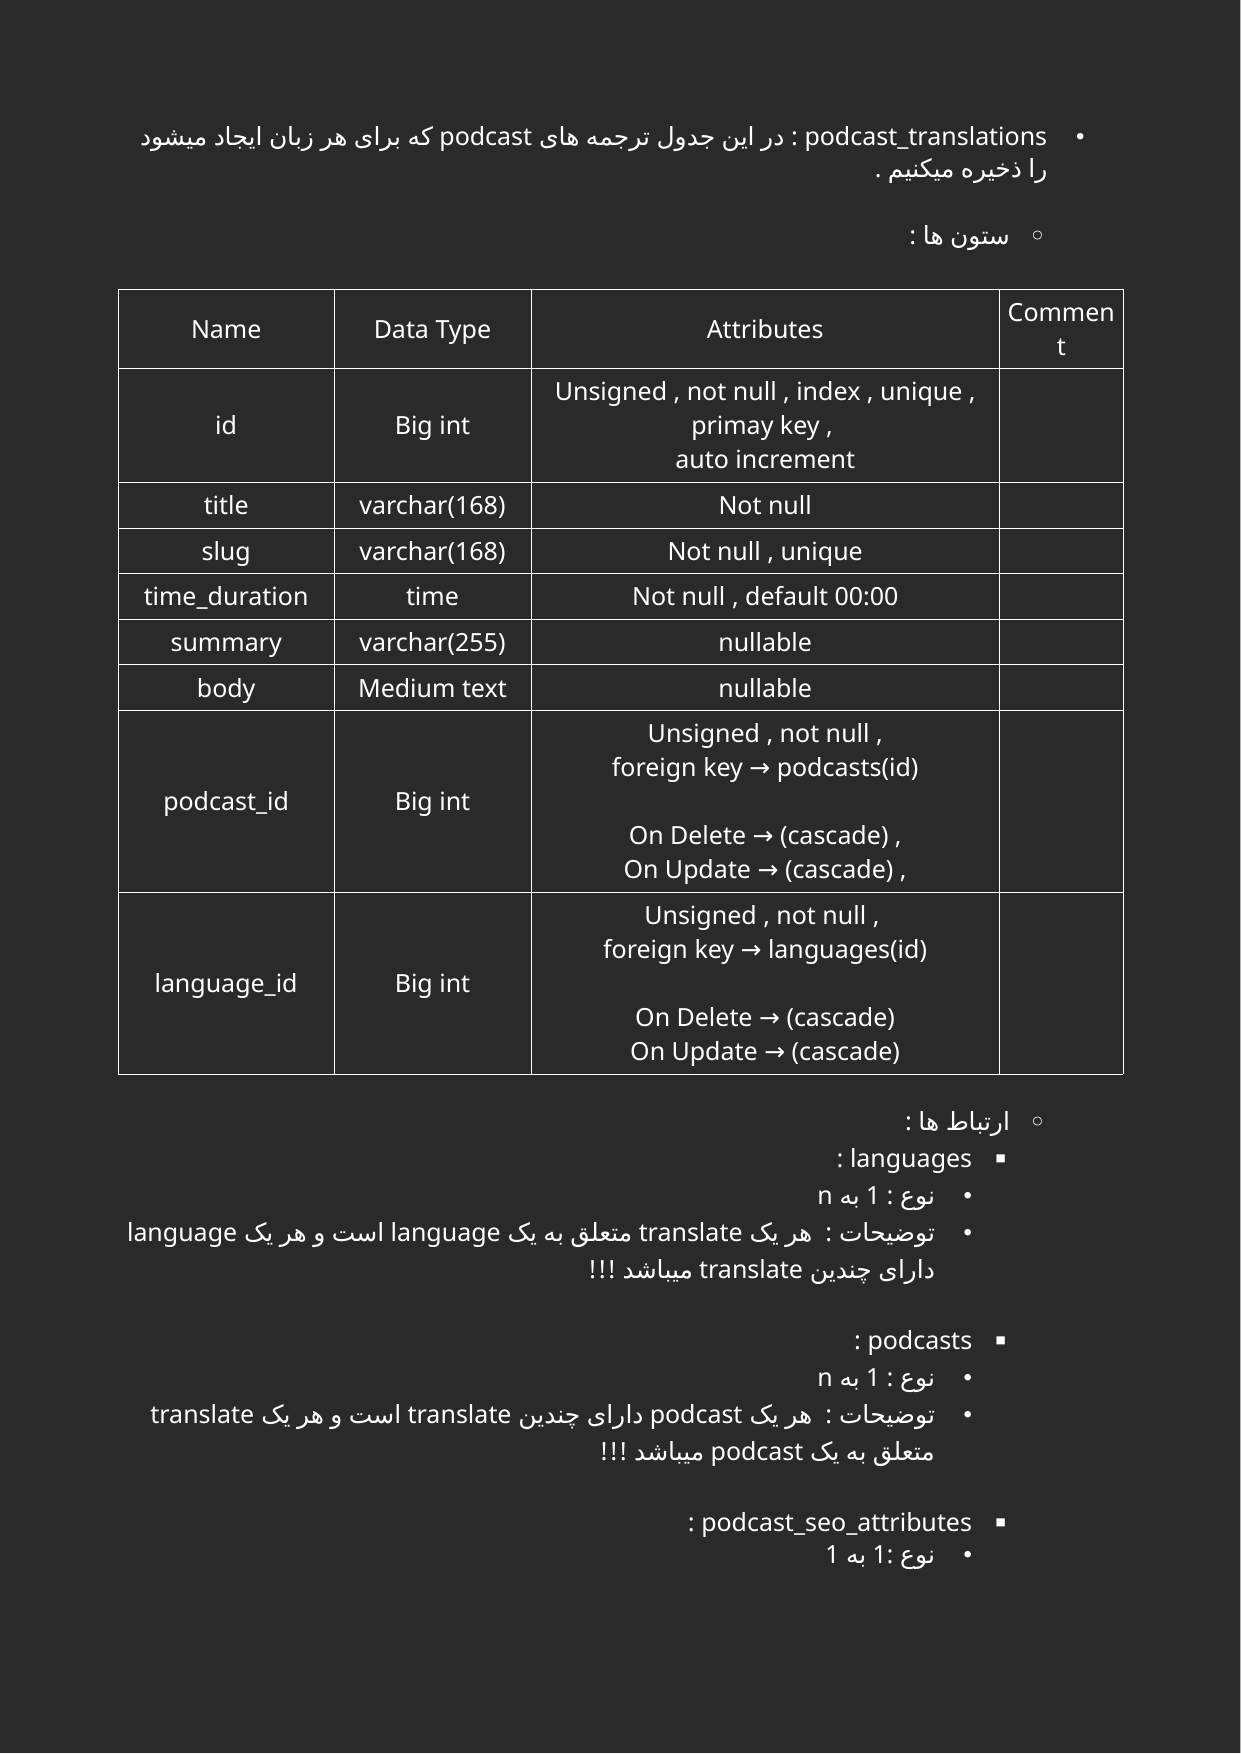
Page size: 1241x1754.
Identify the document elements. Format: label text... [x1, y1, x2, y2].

list ستون ها :‌ [118, 222, 1047, 254]
list ارتباط ها :‌ [118, 1108, 1047, 1141]
table_cell Big int [335, 893, 531, 1074]
table_cell [1000, 574, 1123, 619]
list نوع : 1 به n [118, 1359, 972, 1396]
table_cell Unsigned , not null , index , unique , primay key , auto increment [532, 369, 999, 482]
table_cell id [119, 369, 334, 482]
table_header Attributes [532, 290, 999, 368]
table_cell nullable [532, 620, 999, 664]
table_cell body [119, 665, 334, 710]
table_cell slug [119, 529, 334, 573]
table_cell [1000, 893, 1123, 1074]
list نوع :‌1 به 1 [118, 1541, 972, 1574]
table_header Comment [1000, 290, 1123, 368]
list podcasts : [118, 1322, 1010, 1359]
table_cell summary [119, 620, 334, 664]
table_cell time_duration [119, 574, 334, 619]
table_cell [1000, 620, 1123, 664]
table_cell [1000, 369, 1123, 482]
table_cell title [119, 483, 334, 527]
table_cell language_id [119, 893, 334, 1074]
table_cell [1000, 483, 1123, 527]
table_cell Not null , unique [532, 529, 999, 573]
list نوع : 1 به n [118, 1177, 972, 1214]
list توضیحات : هر یک translate متعلق به یک language است و هر یک language دارای چندین translate میباشد !!! [118, 1214, 972, 1288]
table_cell [1000, 529, 1123, 573]
table_header Name [119, 290, 334, 368]
table_cell podcast_id [119, 711, 334, 892]
table_cell varchar(255) [335, 620, 531, 664]
list podcast_translations : در این جدول ترجمه های podcast که برای هر زبان ایجاد میشود را ذخیره میکنیم . [118, 118, 1085, 188]
table_cell [1000, 711, 1123, 892]
table_cell [1000, 665, 1123, 710]
table_cell Big int [335, 711, 531, 892]
table_cell Unsigned , not null , foreign key → languages(id) On Delete → (cascade) On Update → (cascade) [532, 893, 999, 1074]
list توضیحات : هر یک podcast دارای چندین translate است و هر یک translate متعلق به یک podcast میباشد !!! [118, 1396, 972, 1470]
table_cell Not null [532, 483, 999, 527]
list languages : [118, 1141, 1010, 1177]
table_cell Unsigned , not null , foreign key → podcasts(id) On Delete → (cascade) , On Update → (cascade) , [532, 711, 999, 892]
table_cell Not null , default 00:00 [532, 574, 999, 619]
table_cell time [335, 574, 531, 619]
table_cell varchar(168) [335, 483, 531, 527]
table_cell Big int [335, 369, 531, 482]
table_cell nullable [532, 665, 999, 710]
table_header Data Type [335, 290, 531, 368]
list podcast_seo_attributes : [118, 1504, 1010, 1541]
table_cell Medium text [335, 665, 531, 710]
table_cell varchar(168) [335, 529, 531, 573]
